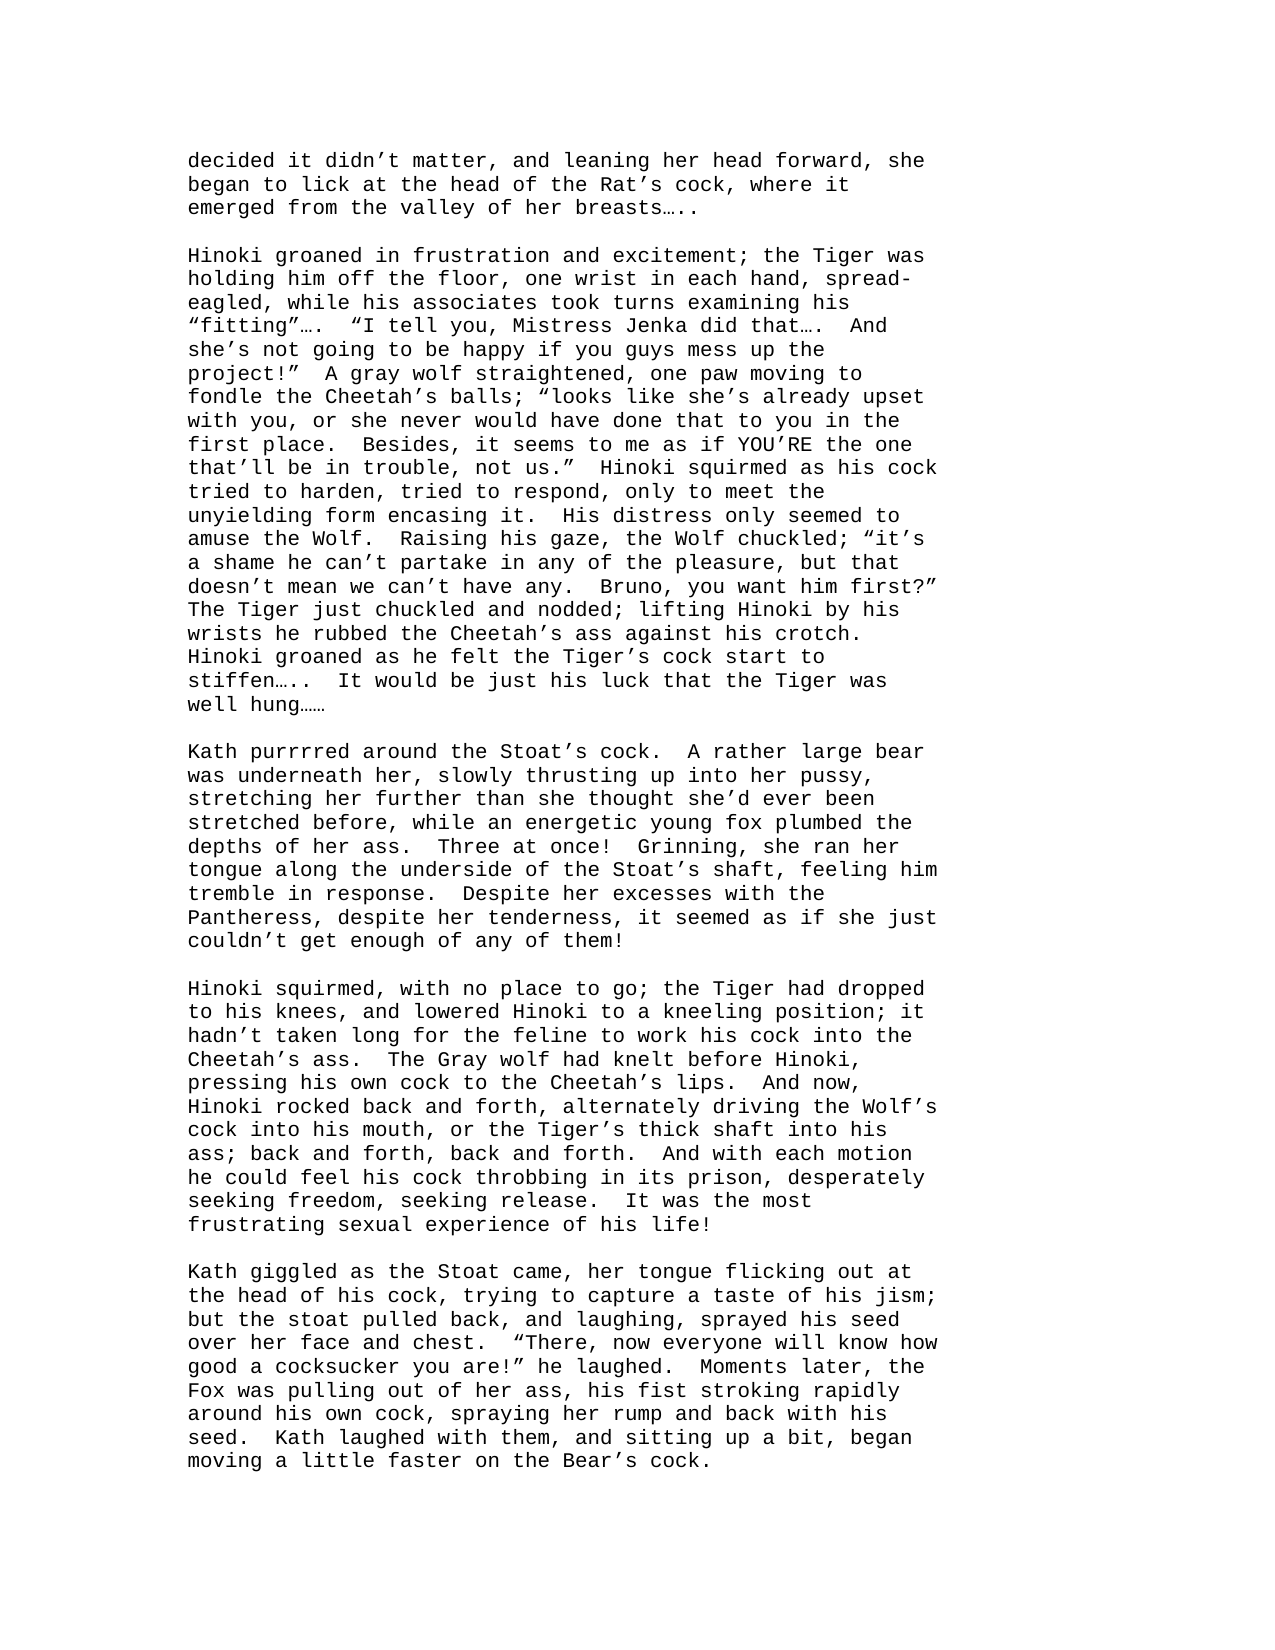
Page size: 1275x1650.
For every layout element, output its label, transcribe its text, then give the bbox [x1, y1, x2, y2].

text decided it didn’t matter, and leaning her head forward, she began to lick at the head of the Rat’s cock, where it emerged from the valley of her breasts….. [187, 150, 937, 221]
text Hinoki squirmed, with no place to go; the Tiger had dropped to his knees, and lowered Hinoki to a kneeling position; it hadn’t taken long for the feline to work his cock into the Cheetah’s ass. The Gray wolf had knelt before Hinoki, pressing his own cock to the Cheetah’s lips. And now, Hinoki rocked back and forth, alternately driving the Wolf’s cock into his mouth, or the Tiger’s thick shaft into his ass; back and forth, back and forth. And with each motion he could feel his cock throbbing in its prison, desperately seeking freedom, seeking release. It was the most frustrating sexual experience of his life! [187, 978, 937, 1238]
text Kath giggled as the Stoat came, her tongue flicking out at the head of his cock, trying to capture a taste of his jism; but the stoat pulled back, and laughing, sprayed his seed over her face and chest. “There, now everyone will know how good a cocksucker you are!” he laughed. Moments later, the Fox was pulling out of her ass, his fist stroking rapidly around his own cock, spraying her rump and back with his seed. Kath laughed with them, and sitting up a bit, began moving a little faster on the Bear’s cock. [187, 1261, 937, 1474]
text Hinoki groaned in frustration and excitement; the Tiger was holding him off the floor, one wrist in each hand, spread-eagled, while his associates took turns examining his “fitting”…. “I tell you, Mistress Jenka did that…. And she’s not going to be happy if you guys mess up the project!” A gray wolf straightened, one paw moving to fondle the Cheetah’s balls; “looks like she’s already upset with you, or she never would have done that to you in the first place. Besides, it seems to me as if YOU’RE the one that’ll be in trouble, not us.” Hinoki squirmed as his cock tried to harden, tried to respond, only to meet the unyielding form encasing it. His distress only seemed to amuse the Wolf. Raising his gaze, the Wolf chuckled; “it’s a shame he can’t partake in any of the pleasure, but that doesn’t mean we can’t have any. Bruno, you want him first?” The Tiger just chuckled and nodded; lifting Hinoki by his wrists he rubbed the Cheetah’s ass against his crotch. Hinoki groaned as he felt the Tiger’s cock start to stiffen….. It would be just his luck that the Tiger was well hung…… [187, 244, 937, 717]
text Kath purrrred around the Stoat’s cock. A rather large bear was underneath her, slowly thrusting up into her pussy, stretching her further than she thought she’d ever been stretched before, while an energetic young fox plumbed the depths of her ass. Three at once! Grinning, she ran her tongue along the underside of the Stoat’s shaft, feeling him tremble in response. Despite her excesses with the Pantheress, despite her tenderness, it seemed as if she just couldn’t get enough of any of them! [187, 741, 937, 954]
